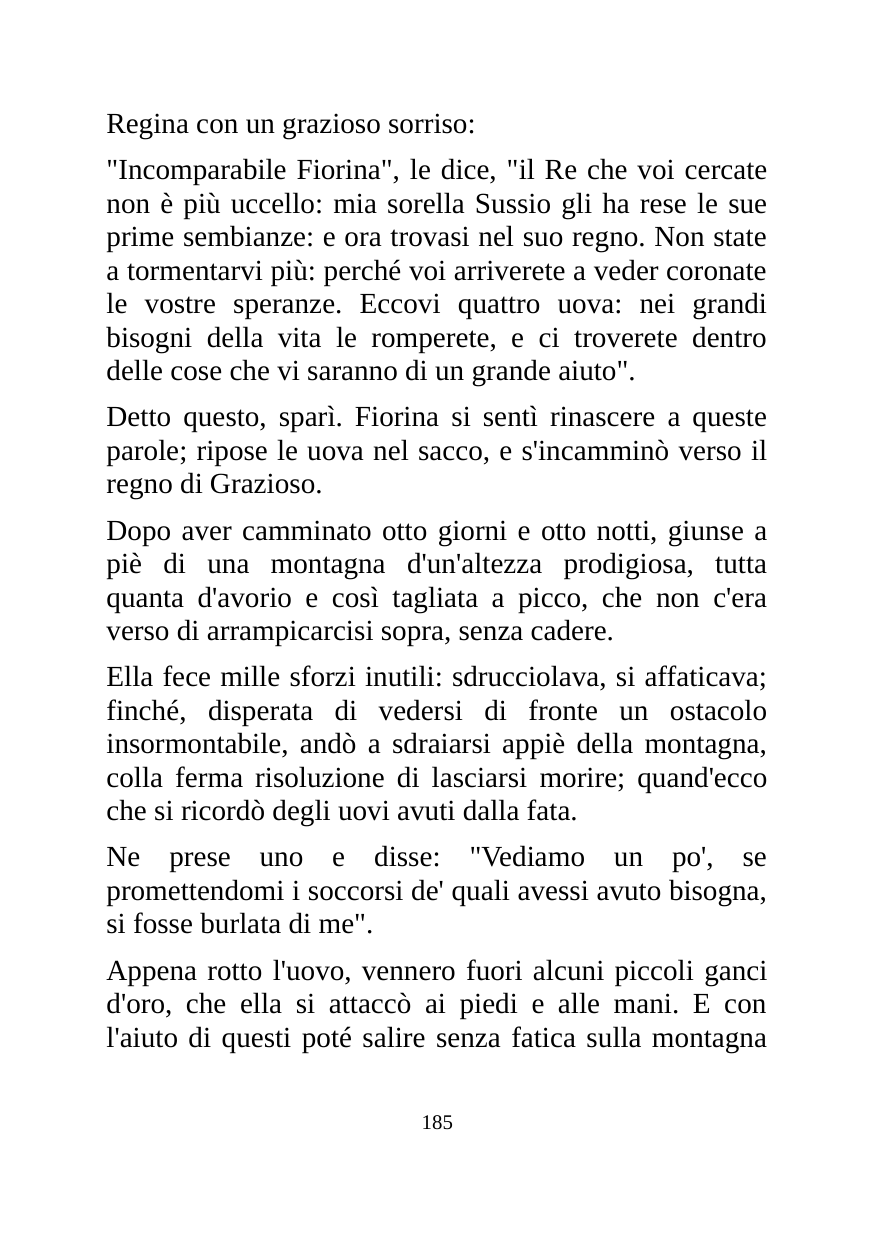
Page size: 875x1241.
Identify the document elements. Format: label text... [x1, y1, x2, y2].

text "Incomparabile Fiorina", le dice, "il Re che voi cercate non è più uccello: mia sorella Sussio gli ha rese le sue prime sembianze: e ora trovasi nel suo regno. Non state a tormentarvi più: perché voi arriverete a veder coronate le vostre speranze. Eccovi quattro uova: nei grandi bisogni della vita le romperete, e ci troverete dentro delle cose che vi saranno di un grande aiuto". [106, 152, 768, 387]
text Detto questo, sparì. Fiorina si sentì rinascere a queste parole; ripose le uova nel sacco, e s'incamminò verso il regno di Grazioso. [106, 399, 768, 500]
text Appena rotto l'uovo, vennero fuori alcuni piccoli ganci d'oro, che ella si attaccò ai piedi e alle mani. E con l'aiuto di questi poté salire senza fatica sulla montagna [106, 953, 768, 1053]
text Dopo aver camminato otto giorni e otto notti, giunse a piè di una montagna d'un'altezza prodigiosa, tutta quanta d'avorio e così tagliata a picco, che non c'era verso di arrampicarcisi sopra, senza cadere. [106, 513, 768, 647]
text Ella fece mille sforzi inutili: sdrucciolava, si affaticava; finché, disperata di vedersi di fronte un ostacolo insormontabile, andò a sdraiarsi appiè della montagna, colla ferma risoluzione di lasciarsi morire; quand'ecco che si ricordò degli uovi avuti dalla fata. [106, 659, 768, 827]
text Regina con un grazioso sorriso: [106, 106, 768, 140]
text Ne prese uno e disse: "Vediamo un po', se promettendomi i soccorsi de' quali avessi avuto bisogna, si fosse burlata di me". [106, 839, 768, 940]
